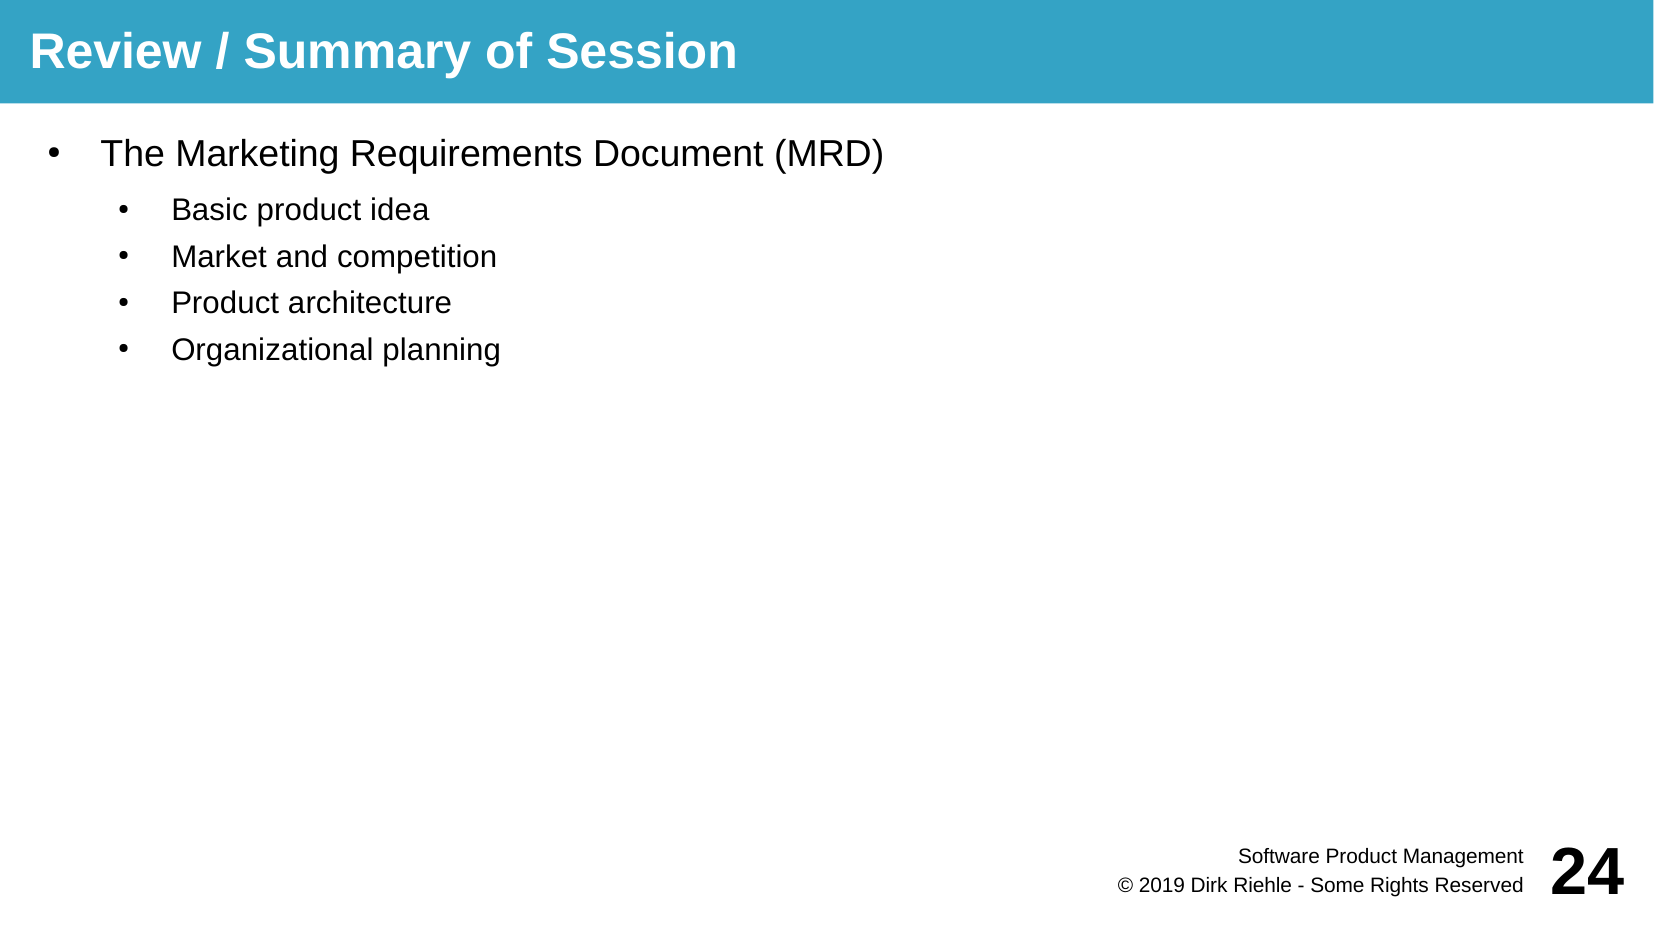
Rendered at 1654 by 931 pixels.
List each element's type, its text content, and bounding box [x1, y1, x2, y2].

list The Marketing Requirements Document (MRD) Basic product idea Market and competition Product architecture Organizational planning [29, 132, 1625, 813]
title Review / Summary of Session [0, 0, 1654, 104]
